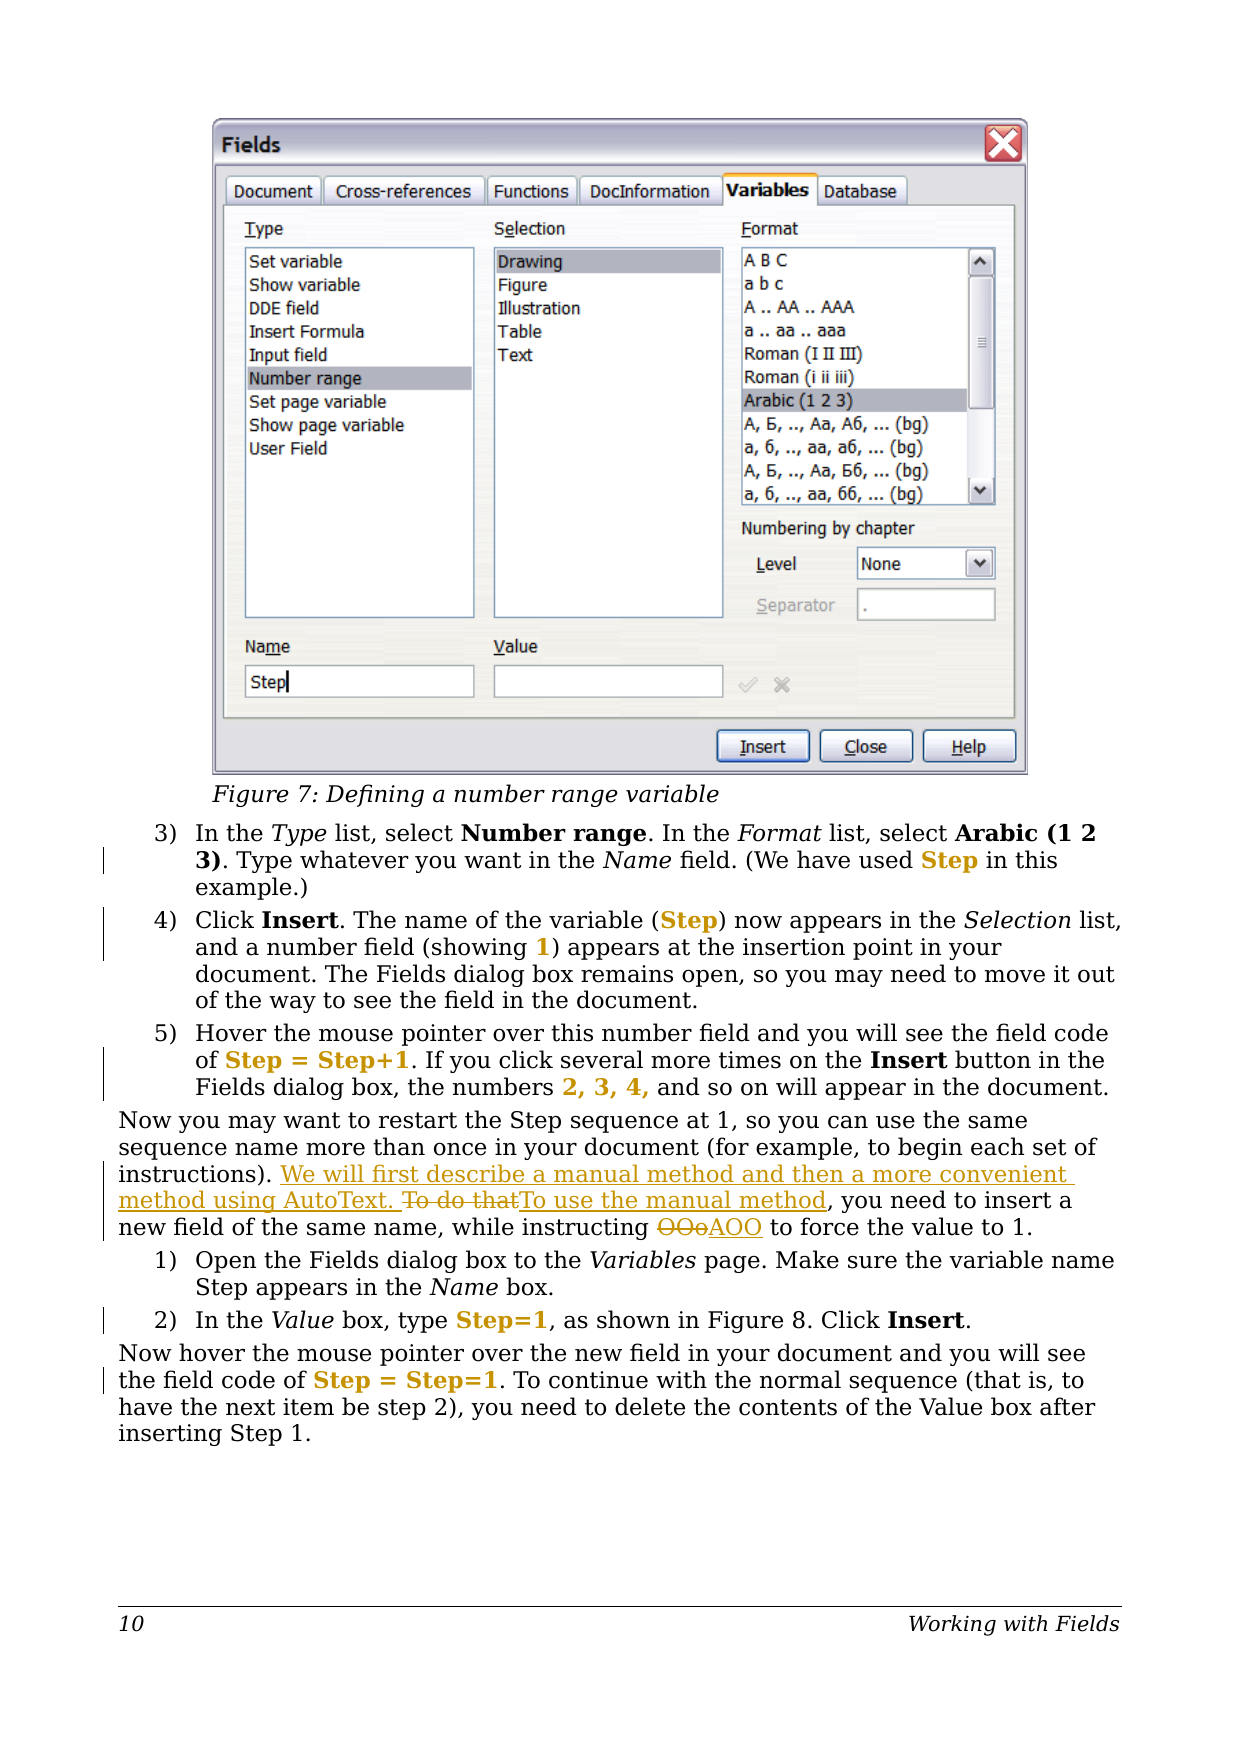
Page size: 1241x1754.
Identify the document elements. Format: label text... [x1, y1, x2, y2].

list In the Value box, type Step=1, as shown in Figure 8. Click Insert. [177, 1307, 1122, 1334]
text Figure 7: Defining a number range variable [212, 781, 1028, 808]
text Now hover the mouse pointer over the new field in your document and you will see the field code of Step = Step=1. To continue with the normal sequence (that is, to have the next item be step 2), you need to delete the contents of the Value box after inserting Step 1. [118, 1340, 1122, 1447]
list Open the Fields dialog box to the Variables page. Make sure the variable name Step appears in the Name box. [177, 1247, 1122, 1301]
list Click Insert. The name of the variable (Step) now appears in the Selection list, and a number field (showing 1) appears at the insertion point in your document. The Fields dialog box remains open, so you may need to move it out of the way to see the field in the document. [177, 907, 1122, 1014]
picture [212, 118, 1028, 775]
list In the Type list, select Number range. In the Format list, select Arabic (1 2 3). Type whatever you want in the Name field. (We have used Step in this example.) [177, 820, 1122, 901]
list Now you may want to restart the Step sequence at 1, so you can use the same sequence name more than once in your document (for example, to begin each set of instructions). We will first describe a manual method and then a more convenient method using AutoText. To use the manual method, you need to insert a new field of the same name, while instructing AOO to force the value to 1. [118, 1107, 1122, 1241]
list Hover the mouse pointer over this number field and you will see the field code of Step = Step+1. If you click several more times on the Insert button in the Fields dialog box, the numbers 2, 3, 4, and so on will appear in the document. [177, 1021, 1122, 1101]
